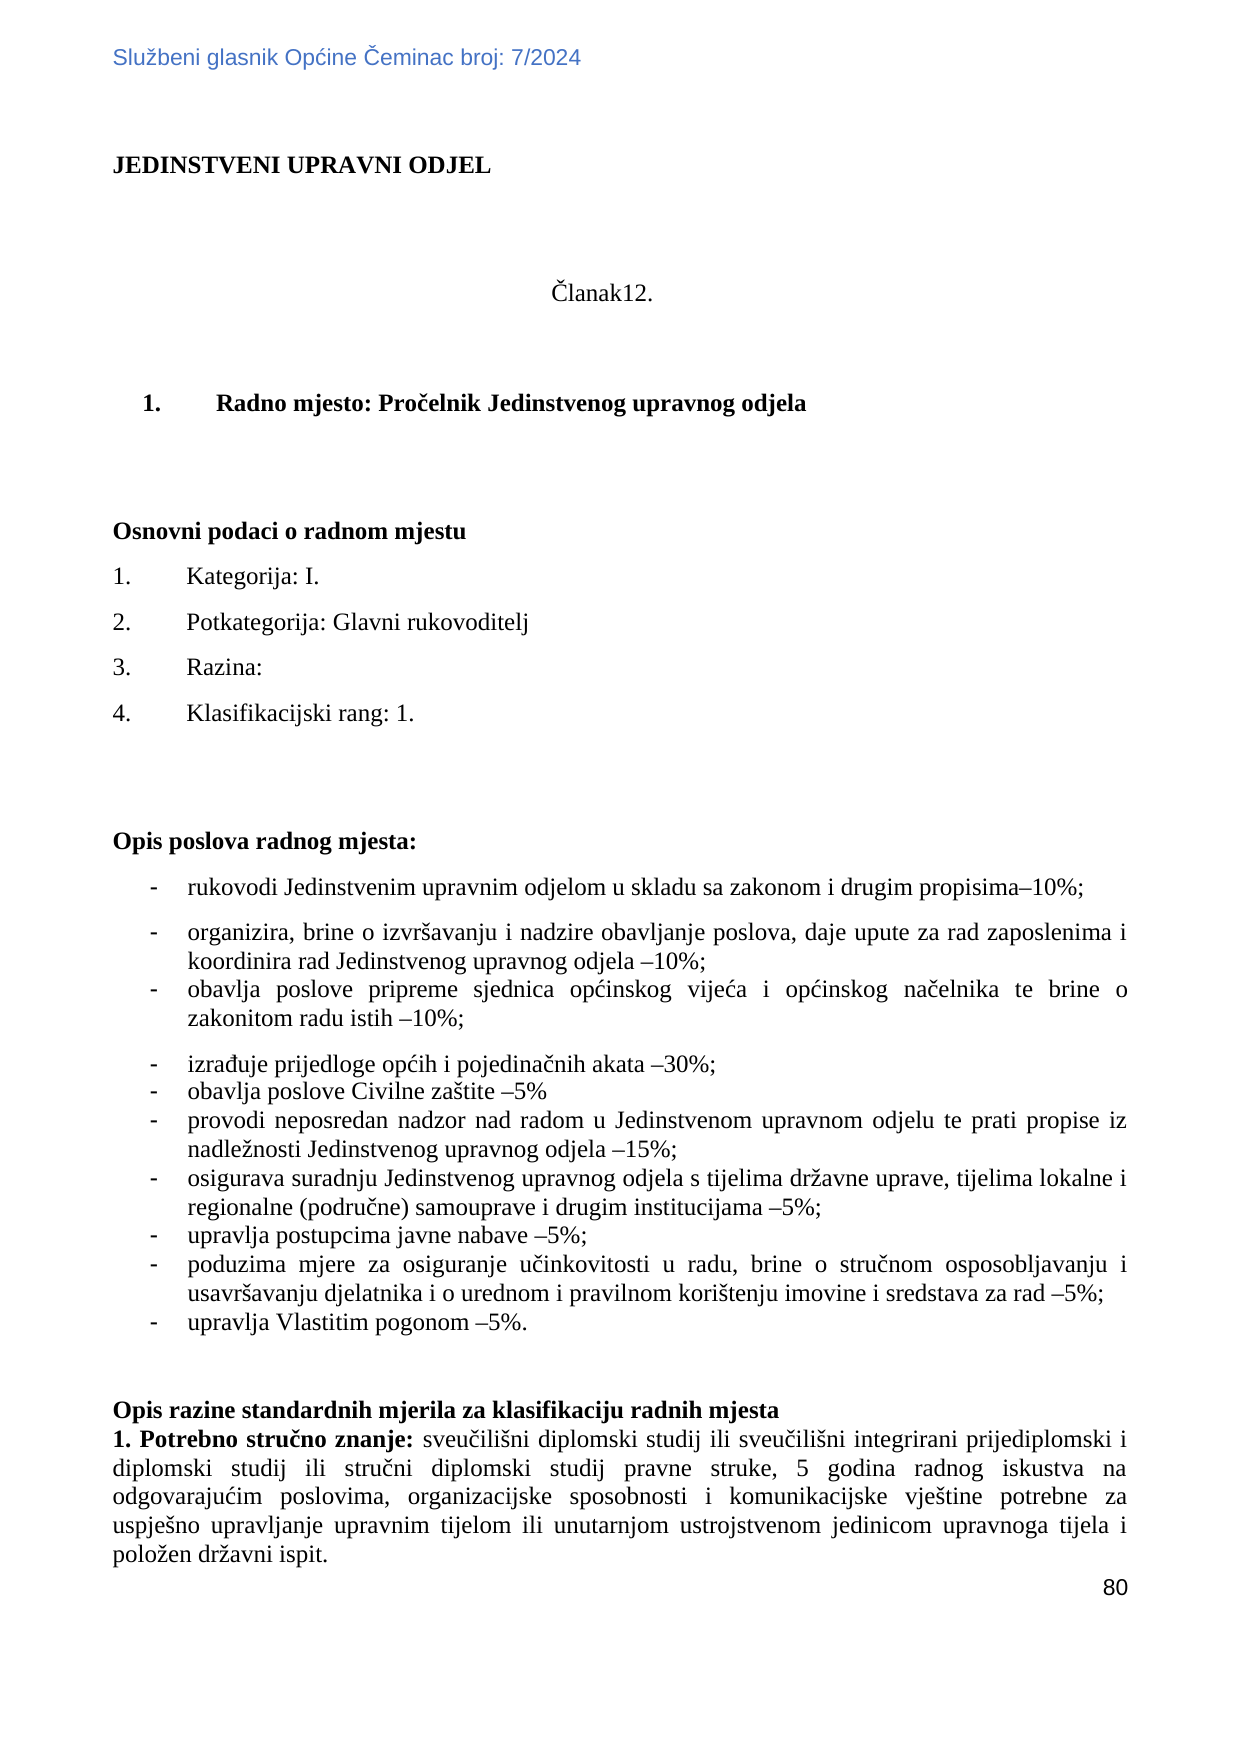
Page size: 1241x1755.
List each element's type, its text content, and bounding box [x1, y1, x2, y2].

list obavlja poslove Civilne zaštite –5% [150, 1077, 1128, 1105]
list Radno mjesto: Pročelnik Jedinstvenog upravnog odjela [142, 388, 1092, 416]
list Razina: [112, 652, 1091, 681]
list Potkategorija: Glavni rukovoditelj [112, 607, 1091, 636]
list upravlja Vlastitim pogonom –5%. [150, 1307, 1128, 1335]
text JEDINSTVENI UPRAVNI ODJEL [112, 150, 1092, 178]
list organizira, brine o izvršavanju i nadzire obavljanje poslova, daje upute za rad zaposlenima i koordinira rad Jedinstvenog upravnog odjela –10%; [150, 917, 1128, 974]
list obavlja poslove pripreme sjednica općinskog vijeća i općinskog načelnika te brine o zakonitom radu istih –10%; [150, 974, 1128, 1032]
text 1. Potrebno stručno znanje: sveučilišni diplomski studij ili sveučilišni integrirani prijediplomski i diplomski studij ili stručni diplomski studij pravne struke, 5 godina radnog iskustva na odgovarajućim poslovima, organizacijske sposobnosti i komunikacijske vještine potrebne za uspješno upravljanje upravnim tijelom ili unutarnjom ustrojstvenom jedinicom upravnoga tijela i položen državni ispit. [112, 1424, 1128, 1568]
list provodi neposredan nadzor nad radom u Jedinstvenom upravnom odjelu te prati propise iz nadležnosti Jedinstvenog upravnog odjela –15%; [150, 1105, 1128, 1163]
text Opis razine standardnih mjerila za klasifikaciju radnih mjesta [112, 1395, 1128, 1424]
text Opis poslova radnog mjesta: [112, 826, 1091, 855]
list Klasifikacijski rang: 1. [112, 698, 1091, 726]
list poduzima mjere za osiguranje učinkovitosti u radu, brine o stručnom osposobljavanju i usavršavanju djelatnika i o urednom i pravilnom korištenju imovine i sredstava za rad –5%; [150, 1249, 1128, 1307]
text Osnovni podaci o radnom mjestu [112, 516, 1091, 545]
list rukovodi Jedinstvenim upravnim odjelom u skladu sa zakonom i drugim propisima–10%; [150, 872, 1128, 900]
list izrađuje prijedloge općih i pojedinačnih akata –30%; [150, 1049, 1128, 1077]
list Kategorija: I. [112, 561, 1091, 590]
text Članak12. [112, 278, 1092, 307]
list osigurava suradnju Jedinstvenog upravnog odjela s tijelima državne uprave, tijelima lokalne i regionalne (područne) samouprave i drugim institucijama –5%; [150, 1163, 1128, 1220]
list upravlja postupcima javne nabave –5%; [150, 1220, 1128, 1249]
